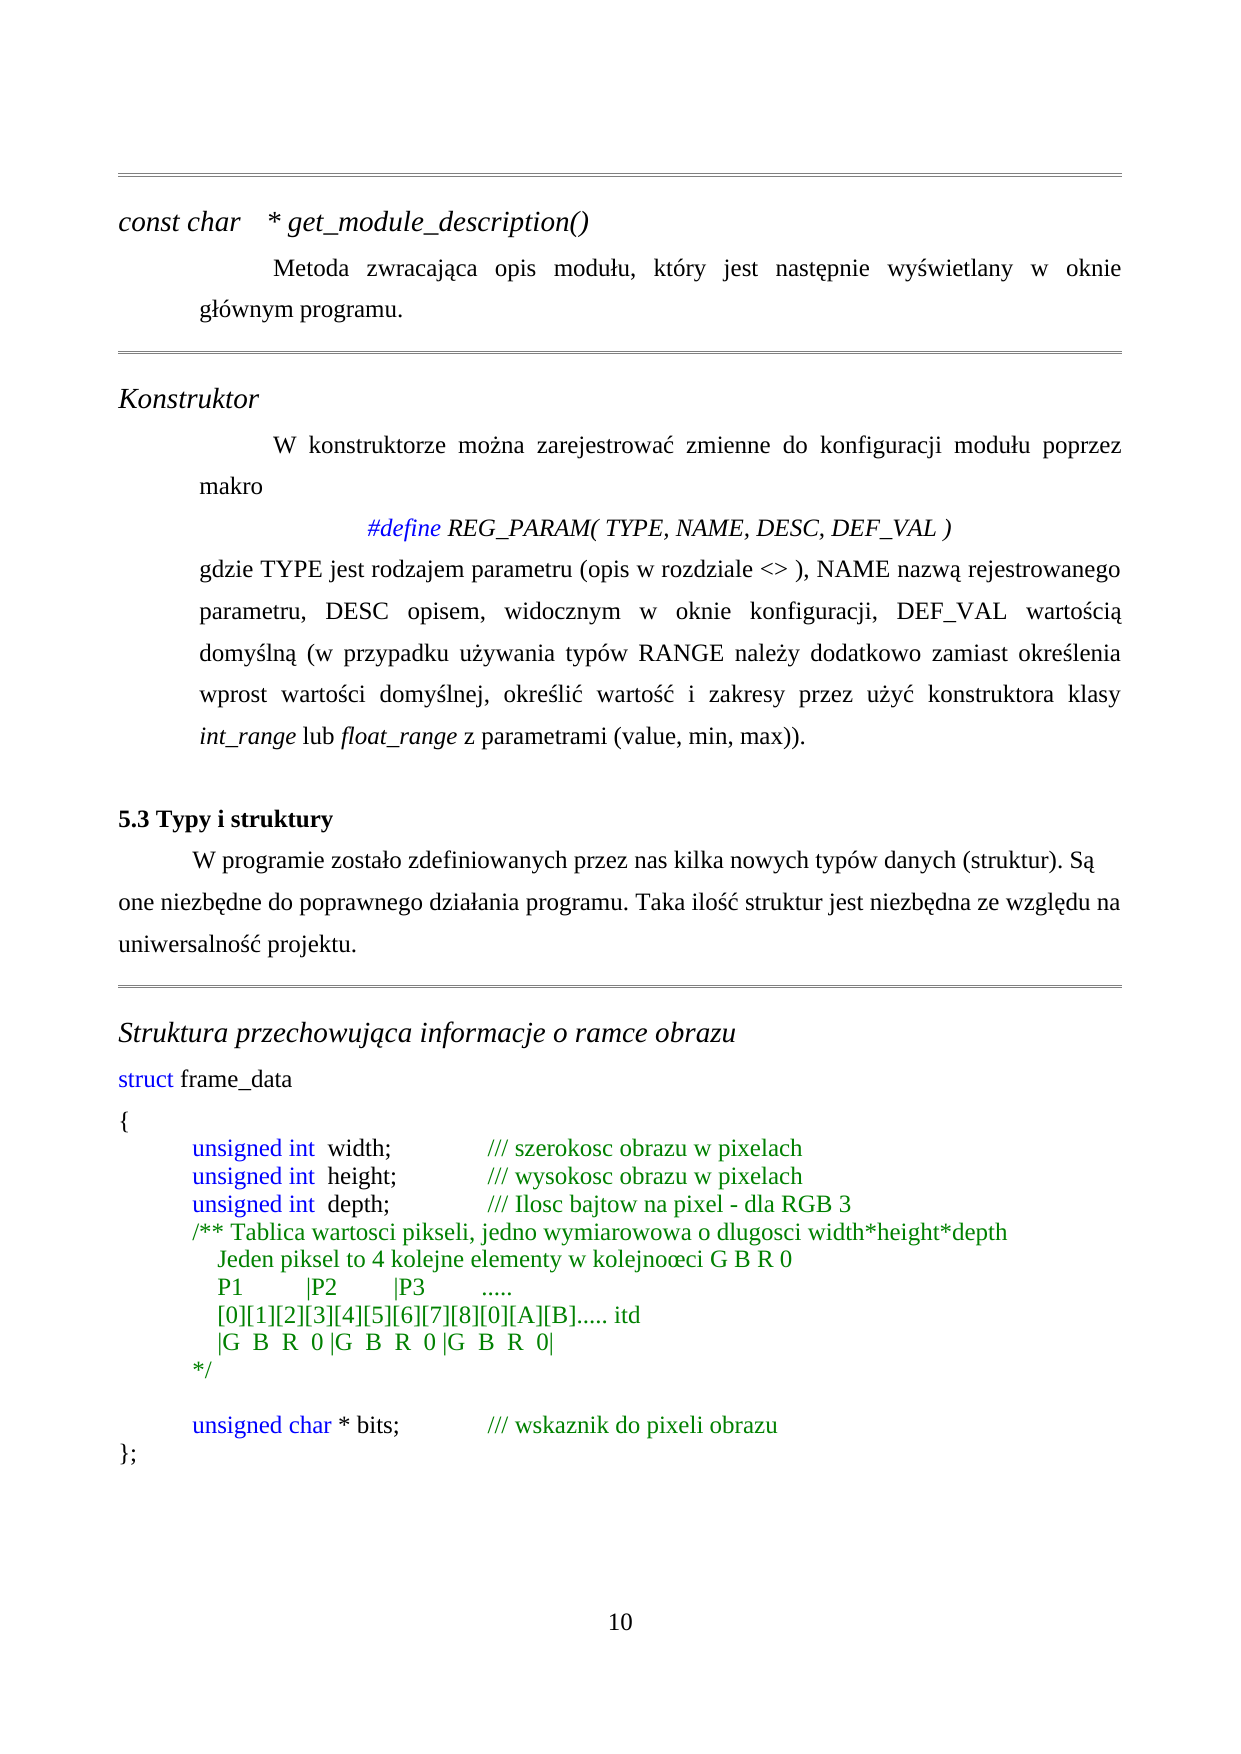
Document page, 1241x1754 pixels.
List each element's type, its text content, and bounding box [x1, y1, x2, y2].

text */ [118, 1356, 1122, 1384]
text /** Tablica wartosci pikseli, jedno wymiarowowa o dlugosci width*height*depth [118, 1218, 1122, 1245]
text W konstruktorze można zarejestrować zmienne do konfiguracji modułu poprzez makro [199, 431, 1122, 500]
text { [118, 1107, 1122, 1134]
text gdzie TYPE jest rodzajem parametru (opis w rozdziale <> ), NAME nazwą rejestrowanego parametru, DESC opisem, widocznym w oknie konfiguracji, DEF_VAL wartością domyślną (w przypadku używania typów RANGE należy dodatkowo zamiast określenia wprost wartości domyślnej, określić wartość i zakresy przez użyć konstruktora klasy int_range lub float_range z parametrami (value, min, max)). [199, 556, 1122, 749]
text 5.3 Typy i struktury [118, 805, 1122, 833]
text Jeden piksel to 4 kolejne elementy w kolejnoœci G B R 0 [118, 1245, 1122, 1273]
text |G B R 0 |G B R 0 |G B R 0| [118, 1328, 1122, 1356]
text struct frame_data [118, 1065, 1122, 1093]
text const char * get_module_description() [118, 205, 1122, 238]
text unsigned int height; /// wysokosc obrazu w pixelach [118, 1162, 1122, 1190]
text }; [118, 1439, 1122, 1467]
text unsigned int depth; /// Ilosc bajtow na pixel - dla RGB 3 [118, 1190, 1122, 1218]
text unsigned int width; /// szerokosc obrazu w pixelach [118, 1134, 1122, 1162]
text unsigned char * bits; /// wskaznik do pixeli obrazu [118, 1412, 1122, 1439]
text Struktura przechowująca informacje o ramce obrazu [118, 1017, 1122, 1049]
text P1 |P2 |P3 ..... [118, 1273, 1122, 1301]
text Metoda zwracająca opis modułu, który jest następnie wyświetlany w oknie głównym programu. [199, 254, 1122, 323]
text [0][1][2][3][4][5][6][7][8][0][A][B]..... itd [118, 1301, 1122, 1328]
text Konstruktor [118, 382, 1122, 415]
text W programie zostało zdefiniowanych przez nas kilka nowych typów danych (struktur). Są one niezbędne do poprawnego działania programu. Taka ilość struktur jest niezbędna ze względu na uniwersalność projektu. [118, 847, 1122, 957]
text #define REG_PARAM( TYPE, NAME, DESC, DEF_VAL ) [199, 514, 1122, 542]
